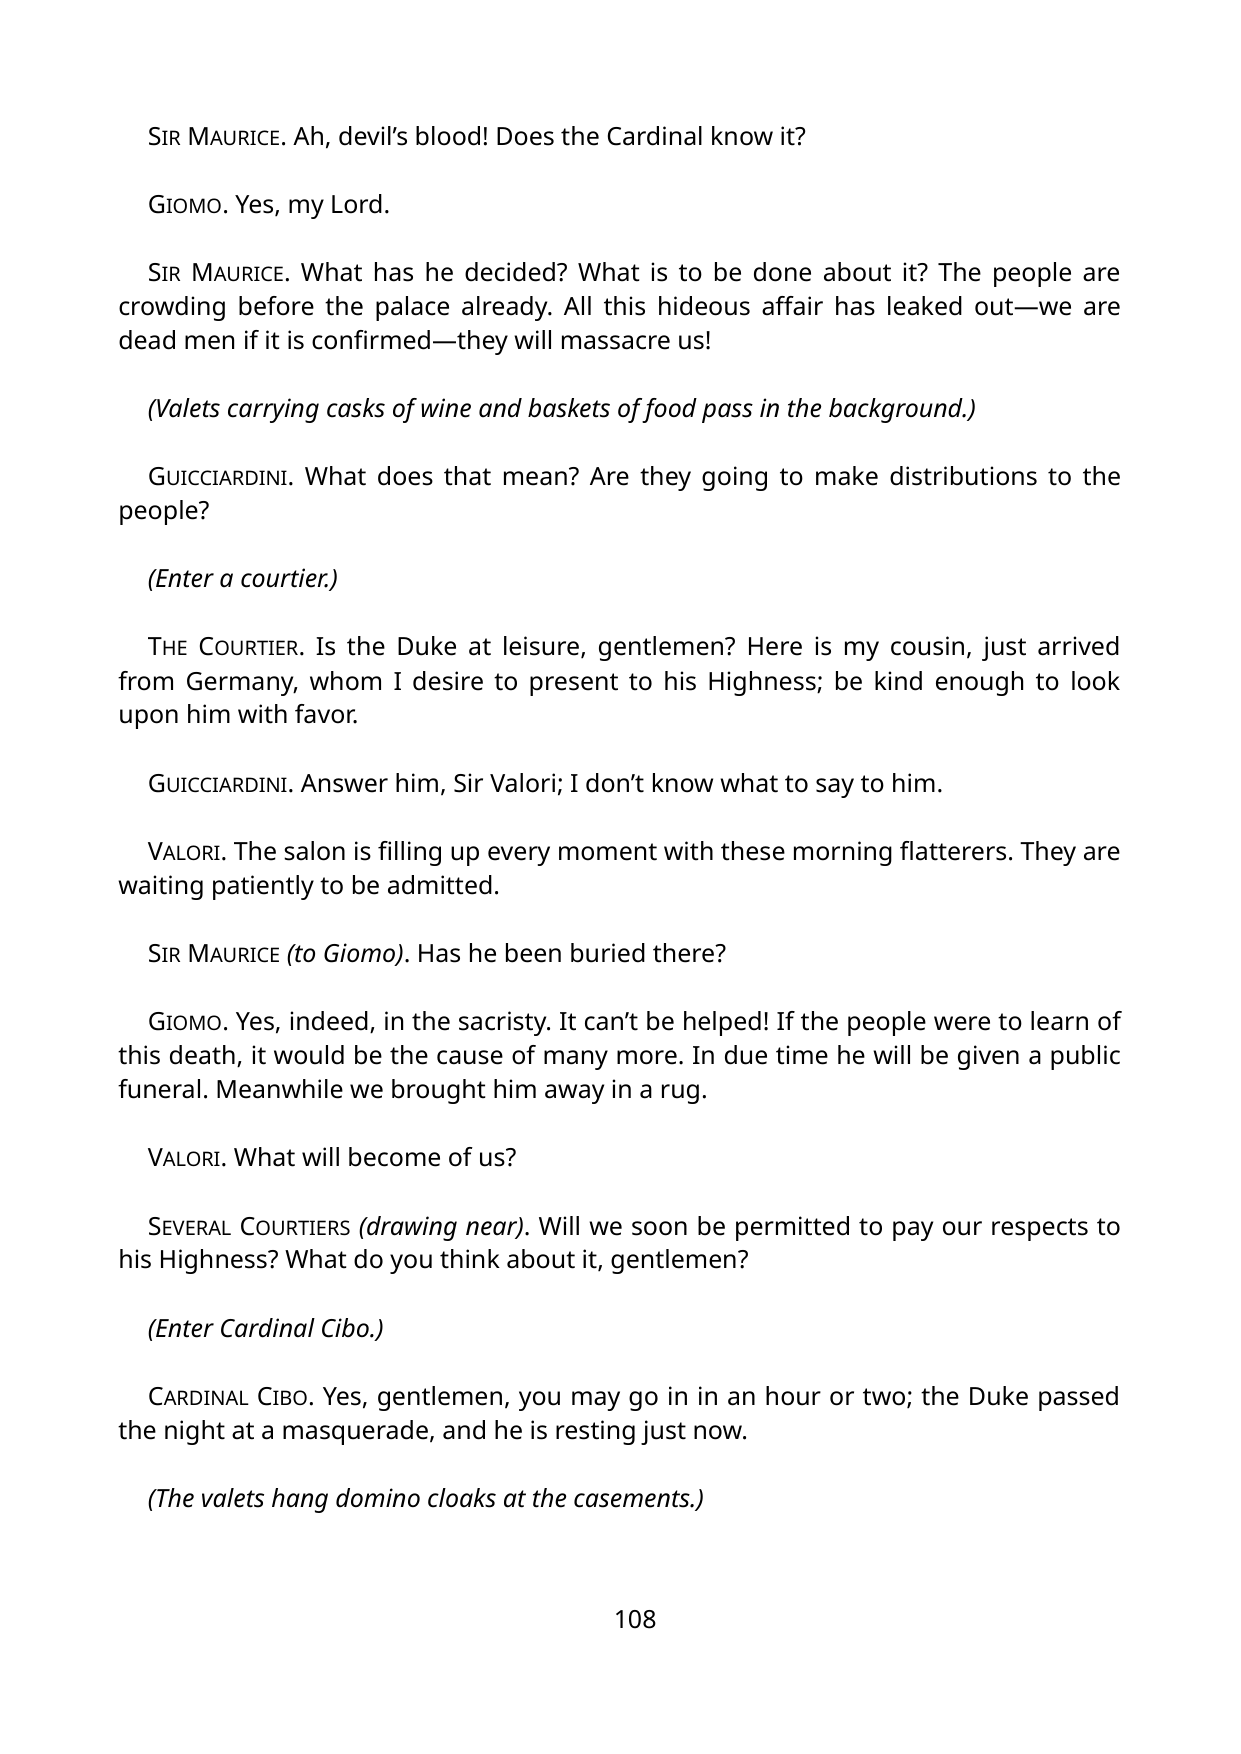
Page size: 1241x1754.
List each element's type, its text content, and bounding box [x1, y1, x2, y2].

text Cardinal Cibo. Yes, gentlemen, you may go in in an hour or two; the Duke passed the night at a masquerade, and he is resting just now. [118, 1378, 1122, 1447]
text Giomo. Yes, my Lord. [118, 186, 1122, 220]
text Sir Maurice. What has he decided? What is to be done about it? The people are crowding before the palace already. All this hideous affair has leaked out—we are dead men if it is confirmed—they will massacre us! [118, 254, 1122, 357]
text Sir Maurice. Ah, devil’s blood! Does the Cardinal know it? [118, 118, 1122, 152]
text Several Courtiers (drawing near). Will we soon be permitted to pay our respects to his Highness? What do you think about it, gentlemen? [118, 1208, 1122, 1276]
text Guicciardini. Answer him, Sir Valori; I don’t know what to say to him. [118, 765, 1122, 799]
text (The valets hang domino cloaks at the casements.) [118, 1481, 1122, 1515]
text The Courtier. Is the Duke at leisure, gentlemen? Here is my cousin, just arrived from Germany, whom I desire to present to his Highness; be kind enough to look upon him with favor. [118, 629, 1122, 731]
text Sir Maurice (to Giomo). Has he been buried there? [118, 936, 1122, 970]
text (Enter Cardinal Cibo.) [118, 1310, 1122, 1344]
text Valori. What will become of us? [118, 1140, 1122, 1174]
text Giomo. Yes, indeed, in the sacristy. It can’t be helped! If the people were to learn of this death, it would be the cause of many more. In due time he will be given a public funeral. Meanwhile we brought him away in a rug. [118, 1004, 1122, 1106]
text Guicciardini. What does that mean? Are they going to make distributions to the people? [118, 459, 1122, 527]
text (Valets carrying casks of wine and baskets of food pass in the background.) [118, 391, 1122, 425]
text (Enter a courtier.) [118, 561, 1122, 595]
text Valori. The salon is filling up every moment with these morning flatterers. They are waiting patiently to be admitted. [118, 833, 1122, 902]
